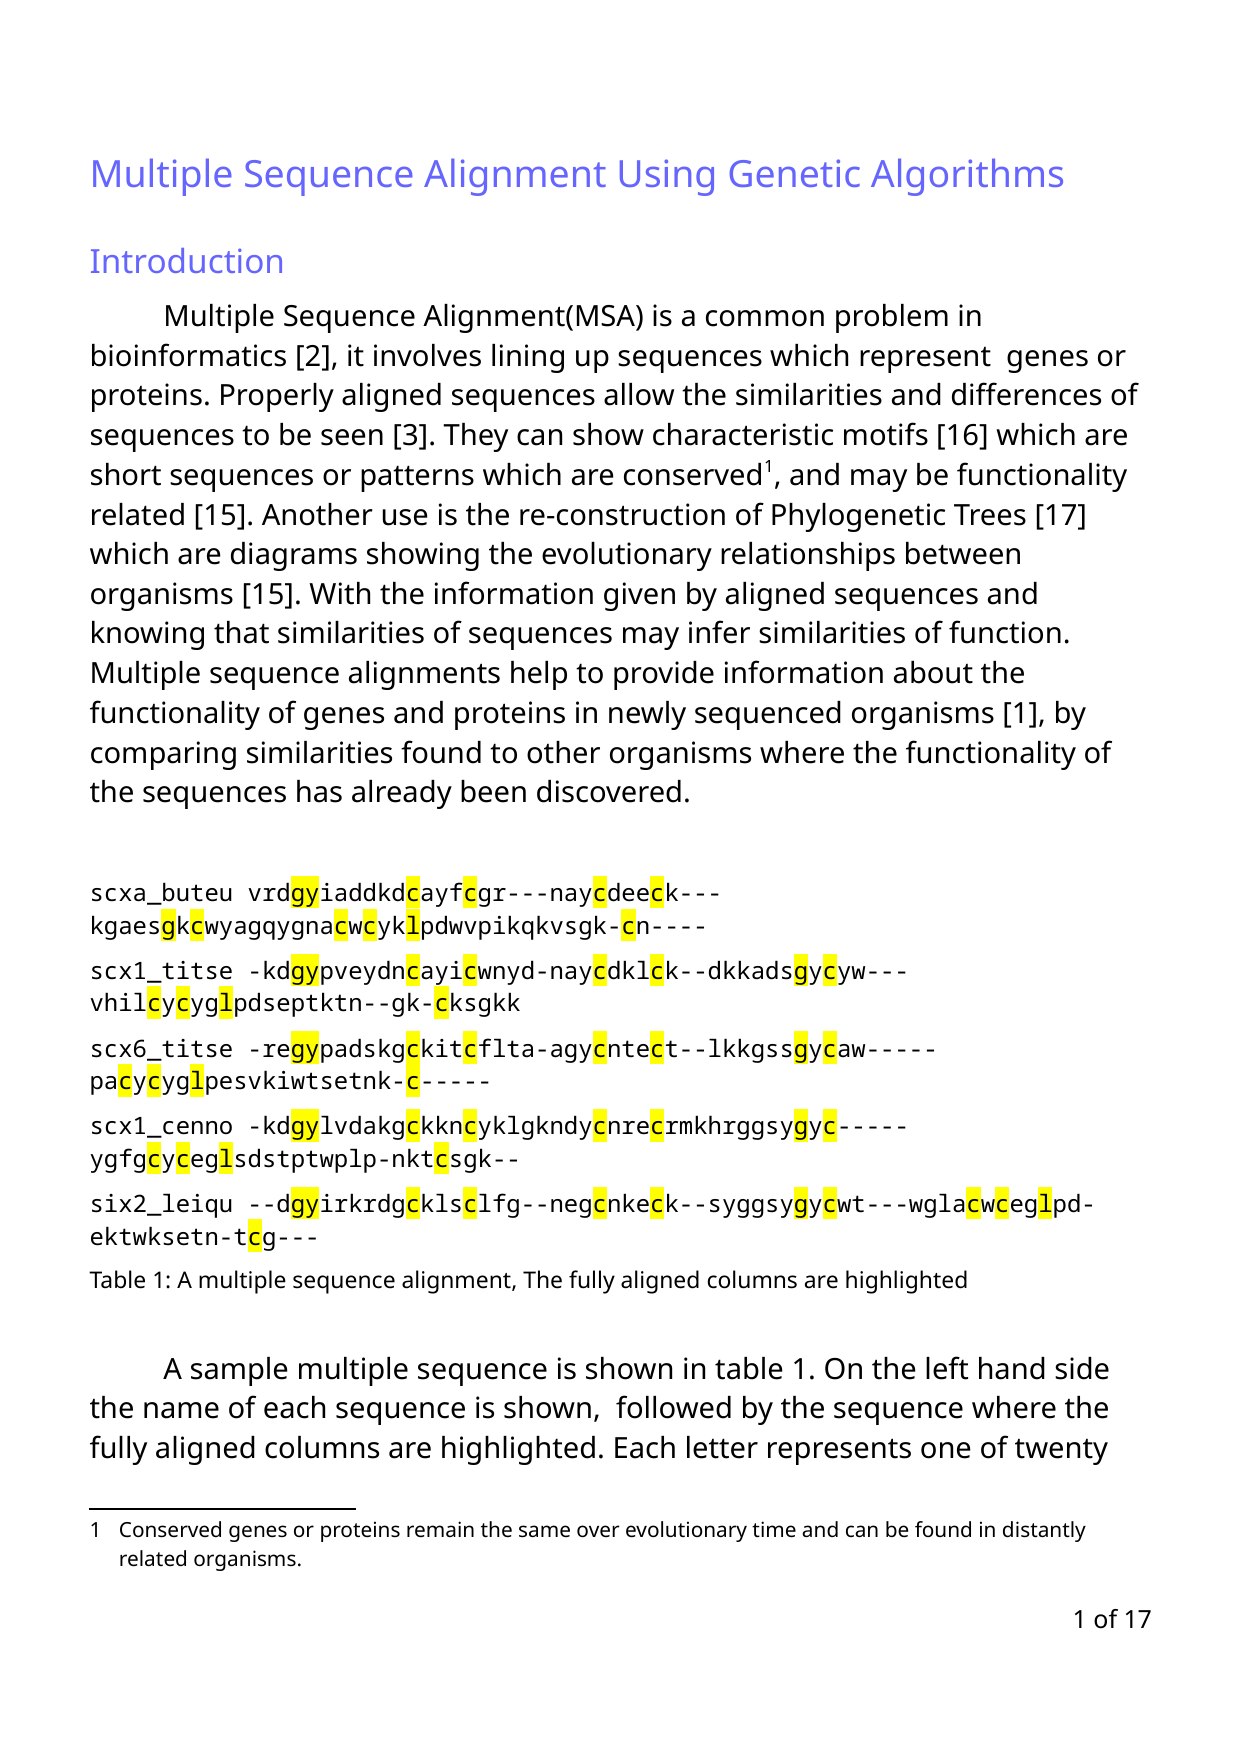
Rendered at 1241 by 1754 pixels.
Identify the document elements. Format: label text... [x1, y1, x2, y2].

text A sample multiple sequence is shown in table 1. On the left hand side the name of each sequence is shown, followed by the sequence where the fully aligned columns are highlighted. Each letter represents one of twenty [89, 1348, 1152, 1467]
subtitle Introduction [89, 237, 1152, 283]
subtitle Multiple Sequence Alignment Using Genetic Algorithms [89, 143, 1152, 200]
text Conserved genes or proteins remain the same over evolutionary time and can be found in distantly related organisms. [89, 1515, 1152, 1572]
text Multiple Sequence Alignment(MSA) is a common problem in bioinformatics [2], it involves lining up sequences which represent genes or proteins. Properly aligned sequences allow the similarities and differences of sequences to be seen [3]. They can show characteristic motifs [16] which are short sequences or patterns which are conserved, and may be functionality related [15]. Another use is the re-construction of Phylogenetic Trees [17] which are diagrams showing the evolutionary relationships between organisms [15]. With the information given by aligned sequences and knowing that similarities of sequences may infer similarities of function. Multiple sequence alignments help to provide information about the functionality of genes and proteins in newly sequenced organisms [1], by comparing similarities found to other organisms where the functionality of the sequences has already been discovered. [89, 295, 1152, 811]
table_header scxa_buteu vrdgyiaddkdcayfcgr---naycdeeck---kgaesgkcwyagqygnacwcyklpdwvpikqkvsgk-cn---- scx1_titse -kdgypveydncayicwnyd-naycdklck--dkkadsgycyw---vhilcycyglpdseptktn--gk-cksgkk scx6_titse -regypadskgckitcflta-agycntect--lkkgssgycaw-----pacycyglpesvkiwtsetnk-c----- scx1_cenno -kdgylvdakgckkncyklgkndycnrecrmkhrggsygyc-----ygfgcyceglsdstptwplp-nktcsgk-- six2_leiqu --dgyirkrdgcklsclfg--negcnkeck--syggsygycwt---wglacwceglpd-ektwksetn-tcg--- [89, 876, 1152, 1264]
table_cell Table 1: A multiple sequence alignment, The fully aligned columns are highlighted [89, 1265, 1152, 1296]
